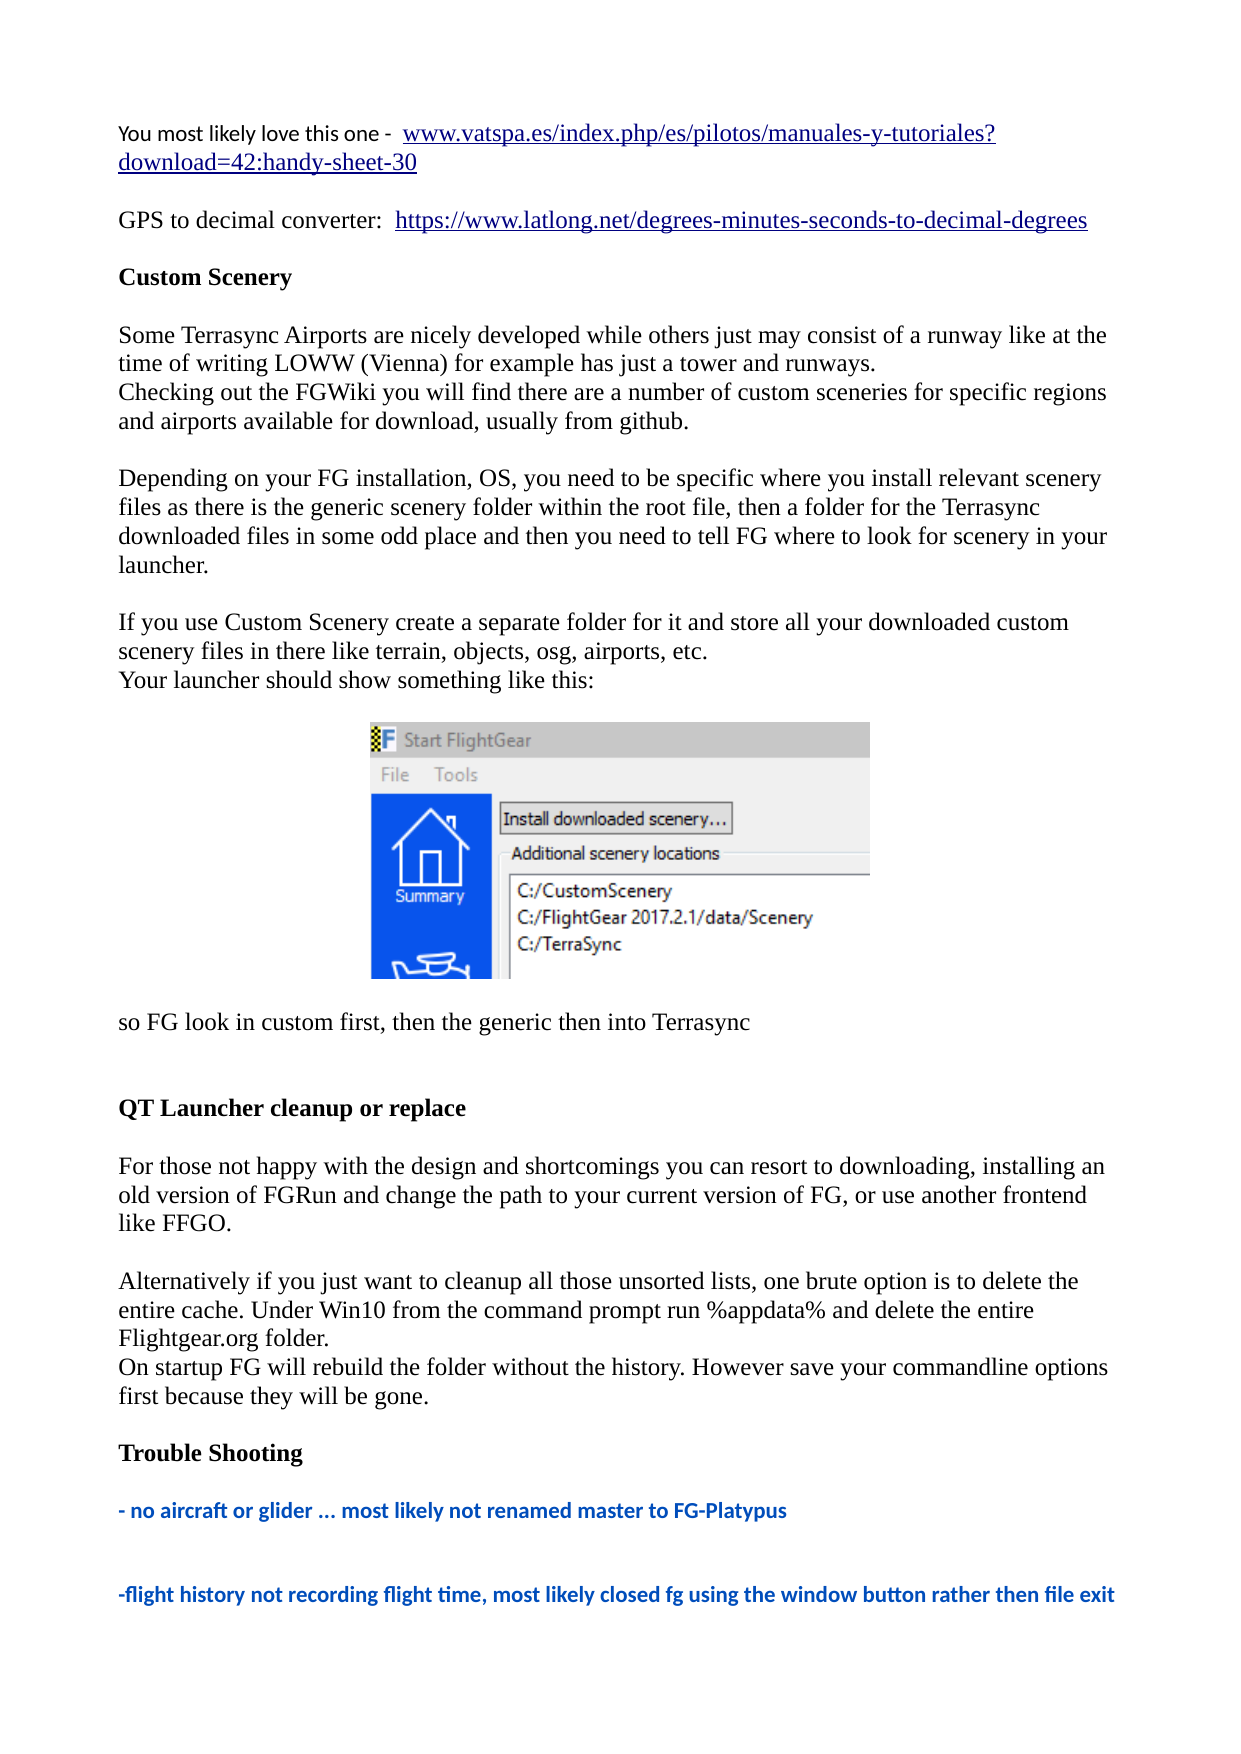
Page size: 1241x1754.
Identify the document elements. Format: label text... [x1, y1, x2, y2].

text If you use Custom Scenery create a separate folder for it and store all your downloaded custom scenery files in there like terrain, objects, osg, airports, etc. [118, 607, 1122, 665]
text Depending on your FG installation, OS, you need to be specific where you install relevant scenery files as there is the generic scenery folder within the root file, then a folder for the Terrasync downloaded files in some odd place and then you need to tell FG where to look for scenery in your launcher. [118, 463, 1122, 578]
text For those not happy with the design and shortcomings you can resort to downloading, installing an old version of FGRun and change the path to your current version of FG, or use another frontend like FFGO. [118, 1151, 1122, 1237]
text Alternatively if you just want to cleanup all those unsorted lists, one brute option is to delete the entire cache. Under Win10 from the command prompt run %appdata% and delete the entire Flightgear.org folder. [118, 1266, 1122, 1352]
text so FG look in custom first, then the generic then into Terrasync [118, 1007, 1122, 1036]
text You most likely love this one - www.vatspa.es/index.php/es/pilotos/manuales-y-tutoriales?download=42:handy-sheet-30 [118, 118, 1122, 176]
text Some Terrasync Airports are nicely developed while others just may consist of a runway like at the time of writing LOWW (Vienna) for example has just a tower and runways. [118, 320, 1122, 377]
text - no aircraft or glider ... most likely not renamed master to FG-Platypus [118, 1496, 1122, 1524]
text Your launcher should show something like this: [118, 665, 1122, 693]
text Custom Scenery [118, 262, 1122, 291]
text On startup FG will rebuild the folder without the history. However save your commandline options first because they will be gone. [118, 1352, 1122, 1410]
text QT Launcher cleanup or replace [118, 1093, 1122, 1122]
text Checking out the FGWiki you will find there are a number of custom sceneries for specific regions and airports available for download, usually from github. [118, 377, 1122, 435]
picture [370, 722, 870, 979]
text GPS to decimal converter: https://www.latlong.net/degrees-minutes-seconds-to-decimal-degrees [118, 205, 1122, 233]
text -flight history not recording flight time, most likely closed fg using the window button rather then file exit [118, 1524, 1122, 1608]
text Trouble Shooting [118, 1438, 1122, 1467]
